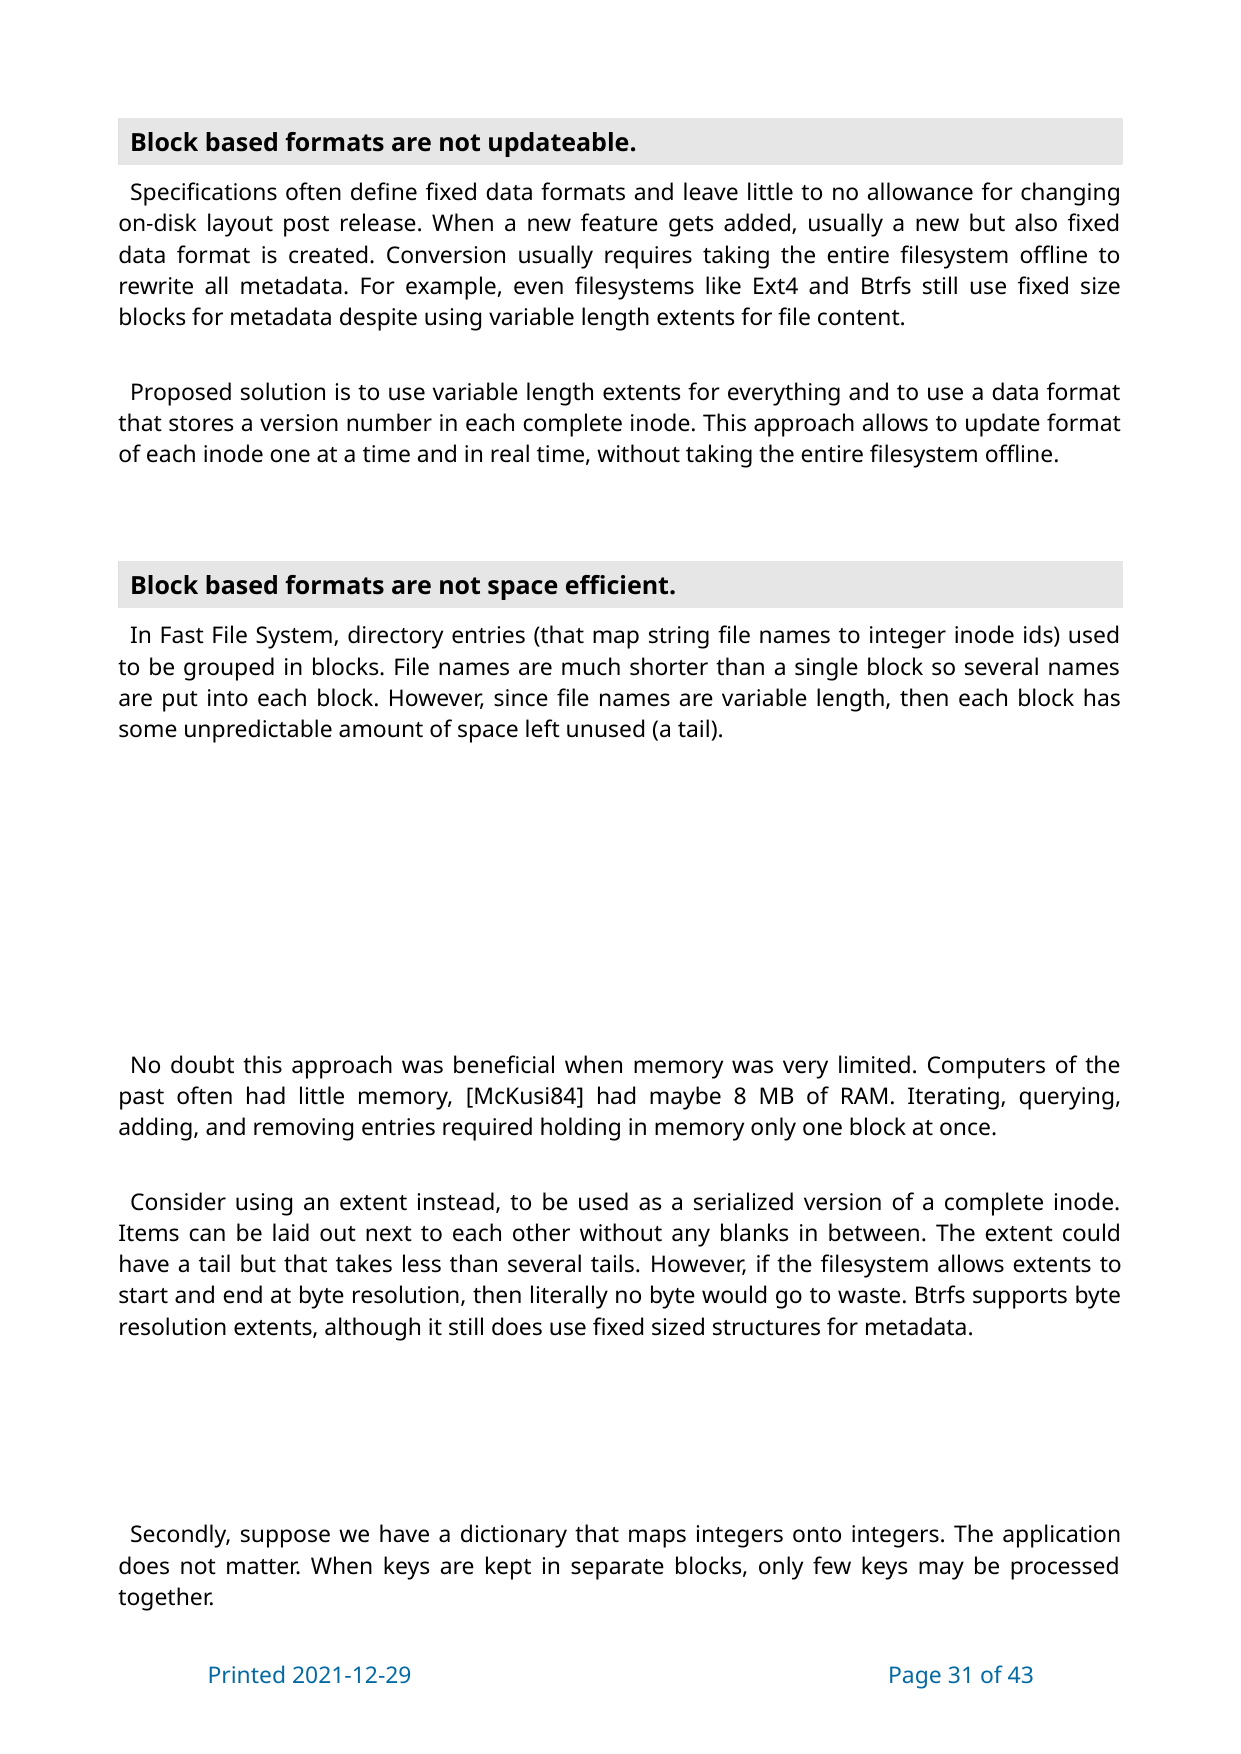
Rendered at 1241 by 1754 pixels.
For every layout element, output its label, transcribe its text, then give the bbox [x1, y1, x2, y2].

subtitle Block based formats are not space efficient. [119, 562, 1122, 607]
text Specifications often define fixed data formats and leave little to no allowance for changing on-disk layout post release. When a new feature gets added, usually a new but also fixed data format is created. Conversion usually requires taking the entire filesystem offline to rewrite all metadata. For example, even filesystems like Ext4 and Btrfs still use fixed size blocks for metadata despite using variable length extents for file content. [118, 176, 1122, 332]
text Secondly, suppose we have a dictionary that maps integers onto integers. The application does not matter. When keys are kept in separate blocks, only few keys may be processed together. [118, 1518, 1122, 1612]
text Proposed solution is to use variable length extents for everything and to use a data format that stores a version number in each complete inode. This approach allows to update format of each inode one at a time and in real time, without taking the entire filesystem offline. [118, 375, 1122, 469]
text In Fast File System, directory entries (that map string file names to integer inode ids) used to be grouped in blocks. File names are much shorter than a single block so several names are put into each block. However, since file names are variable length, then each block has some unpredictable amount of space left unused (a tail). [118, 619, 1122, 744]
text Consider using an extent instead, to be used as a serialized version of a complete inode. Items can be laid out next to each other without any blanks in between. The extent could have a tail but that takes less than several tails. However, if the filesystem allows extents to start and end at byte resolution, then literally no byte would go to waste. Btrfs supports byte resolution extents, although it still does use fixed sized structures for metadata. [118, 1186, 1122, 1342]
subtitle Block based formats are not updateable. [119, 119, 1122, 164]
text No doubt this approach was beneficial when memory was very limited. Computers of the past often had little memory, [McKusi84] had maybe 8 MB of RAM. Iterating, querying, adding, and removing entries required holding in memory only one block at once. [118, 1049, 1122, 1143]
